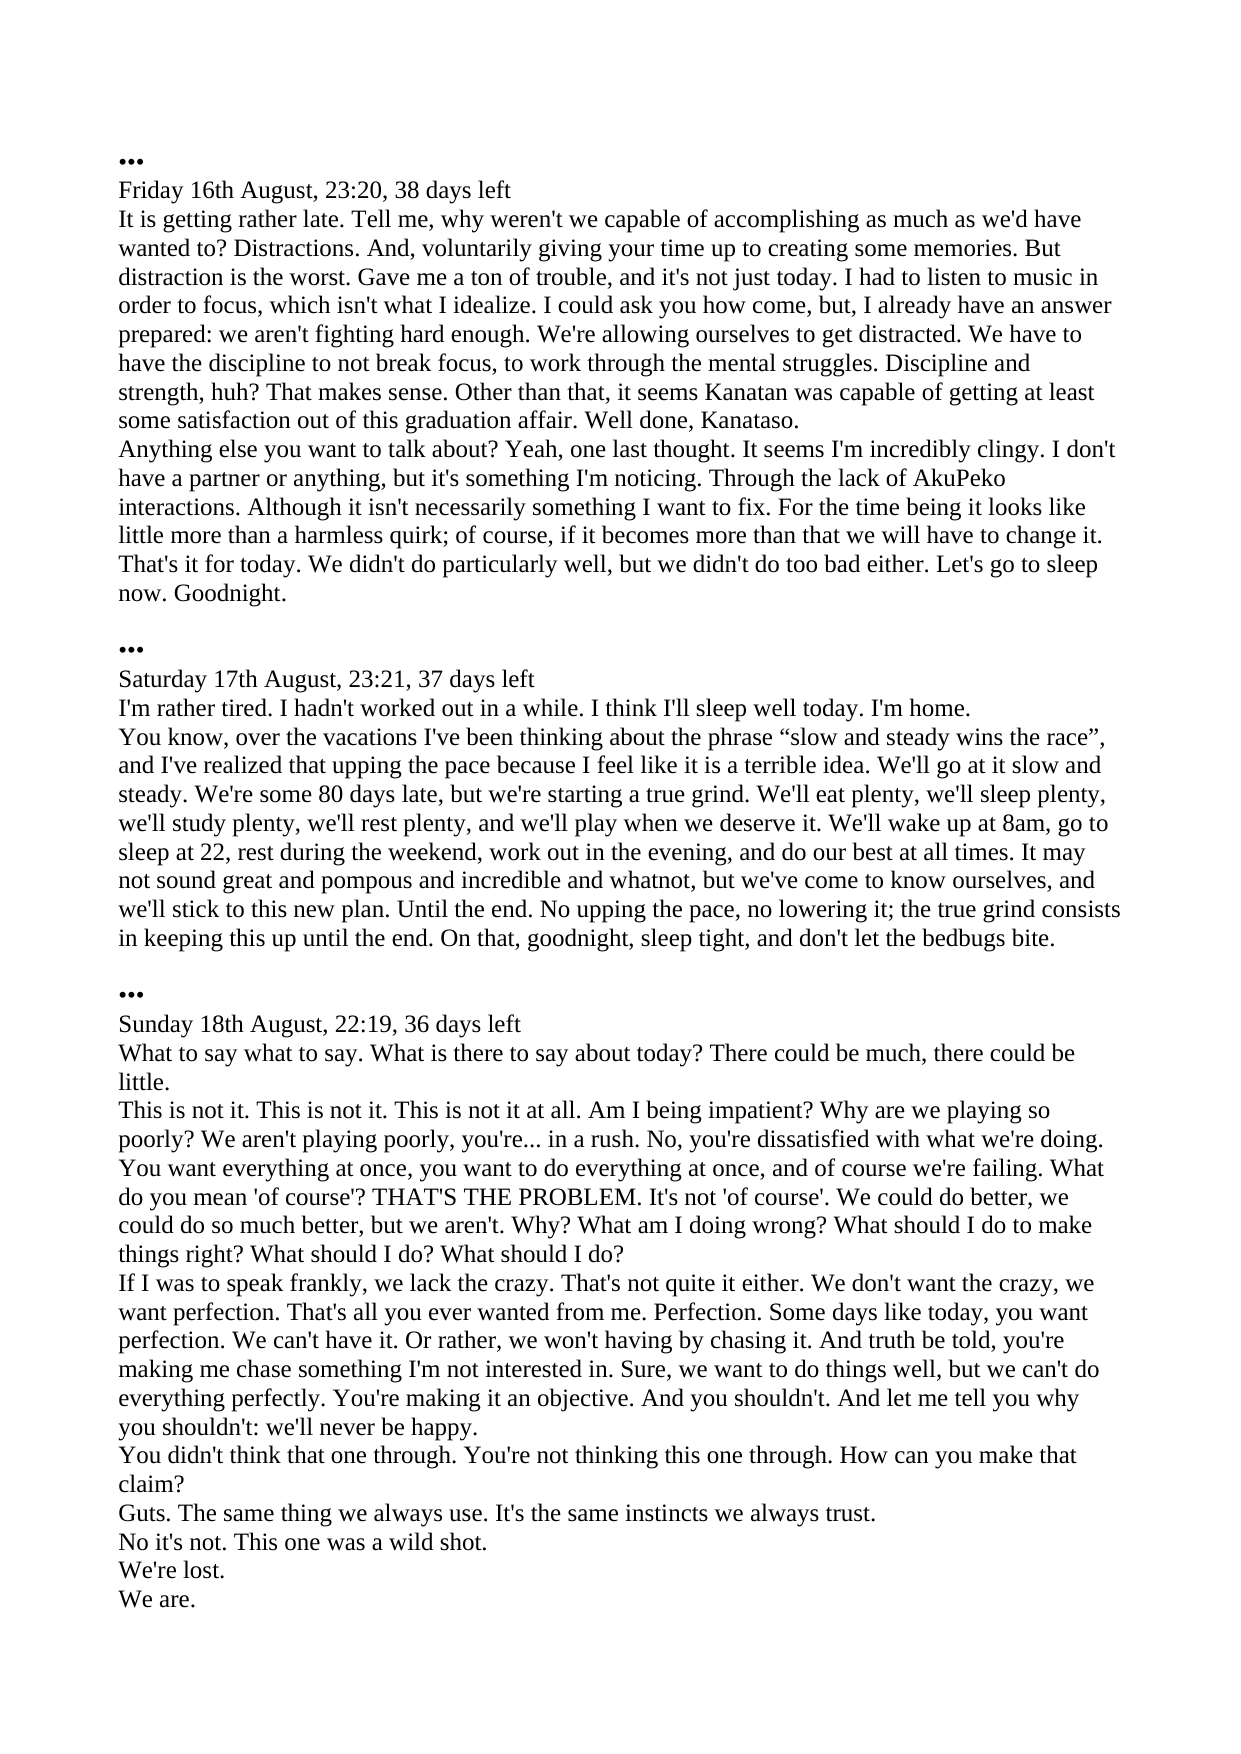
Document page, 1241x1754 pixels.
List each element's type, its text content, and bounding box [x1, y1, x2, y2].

text ••• [118, 981, 1122, 1009]
text I'm rather tired. I hadn't worked out in a while. I think I'll sleep well today. I'm home. [118, 693, 1122, 722]
text That's it for today. We didn't do particularly well, but we didn't do too bad either. Let's go to sleep now. Goodnight. [118, 549, 1122, 607]
text No it's not. This one was a wild shot. [118, 1527, 1122, 1556]
text ••• [118, 147, 1122, 176]
text What to say what to say. What is there to say about today? There could be much, there could be little. [118, 1038, 1122, 1096]
text If I was to speak frankly, we lack the crazy. That's not quite it either. We don't want the crazy, we want perfection. That's all you ever wanted from me. Perfection. Some days like today, you want perfection. We can't have it. Or rather, we won't having by chasing it. And truth be told, you're making me chase something I'm not interested in. Sure, we want to do things well, but we can't do everything perfectly. You're making it an objective. And you shouldn't. And let me tell you why you shouldn't: we'll never be happy. [118, 1268, 1122, 1441]
text We are. [118, 1584, 1122, 1613]
text ••• [118, 636, 1122, 664]
text It is getting rather late. Tell me, why weren't we capable of accomplishing as much as we'd have wanted to? Distractions. And, voluntarily giving your time up to creating some memories. But distraction is the worst. Gave me a ton of trouble, and it's not just today. I had to listen to music in order to focus, which isn't what I idealize. I could ask you how come, but, I already have an answer prepared: we aren't fighting hard enough. We're allowing ourselves to get distracted. We have to have the discipline to not break focus, to work through the mental struggles. Discipline and strength, huh? That makes sense. Other than that, it seems Kanatan was capable of getting at least some satisfaction out of this graduation affair. Well done, Kanataso. [118, 204, 1122, 434]
text Sunday 18th August, 22:19, 36 days left [118, 1009, 1122, 1038]
text Anything else you want to talk about? Yeah, one last thought. It seems I'm incredibly clingy. I don't have a partner or anything, but it's something I'm noticing. Through the lack of AkuPeko interactions. Although it isn't necessarily something I want to fix. For the time being it looks like little more than a harmless quirk; of course, if it becomes more than that we will have to change it. [118, 434, 1122, 549]
text Friday 16th August, 23:20, 38 days left [118, 176, 1122, 204]
text You didn't think that one through. You're not thinking this one through. How can you make that claim? [118, 1441, 1122, 1498]
text Saturday 17th August, 23:21, 37 days left [118, 664, 1122, 693]
text You know, over the vacations I've been thinking about the phrase “slow and steady wins the race”, and I've realized that upping the pace because I feel like it is a terrible idea. We'll go at it slow and steady. We're some 80 days late, but we're starting a true grind. We'll eat plenty, we'll sleep plenty, we'll study plenty, we'll rest plenty, and we'll play when we deserve it. We'll wake up at 8am, go to sleep at 22, rest during the weekend, work out in the evening, and do our best at all times. It may not sound great and pompous and incredible and whatnot, but we've come to know ourselves, and we'll stick to this new plan. Until the end. No upping the pace, no lowering it; the true grind consists in keeping this up until the end. On that, goodnight, sleep tight, and don't let the bedbugs bite. [118, 722, 1122, 952]
text We're lost. [118, 1556, 1122, 1584]
text Guts. The same thing we always use. It's the same instincts we always trust. [118, 1498, 1122, 1527]
text This is not it. This is not it. This is not it at all. Am I being impatient? Why are we playing so poorly? We aren't playing poorly, you're... in a rush. No, you're dissatisfied with what we're doing. You want everything at once, you want to do everything at once, and of course we're failing. What do you mean 'of course'? THAT'S THE PROBLEM. It's not 'of course'. We could do better, we could do so much better, but we aren't. Why? What am I doing wrong? What should I do to make things right? What should I do? What should I do? [118, 1096, 1122, 1268]
